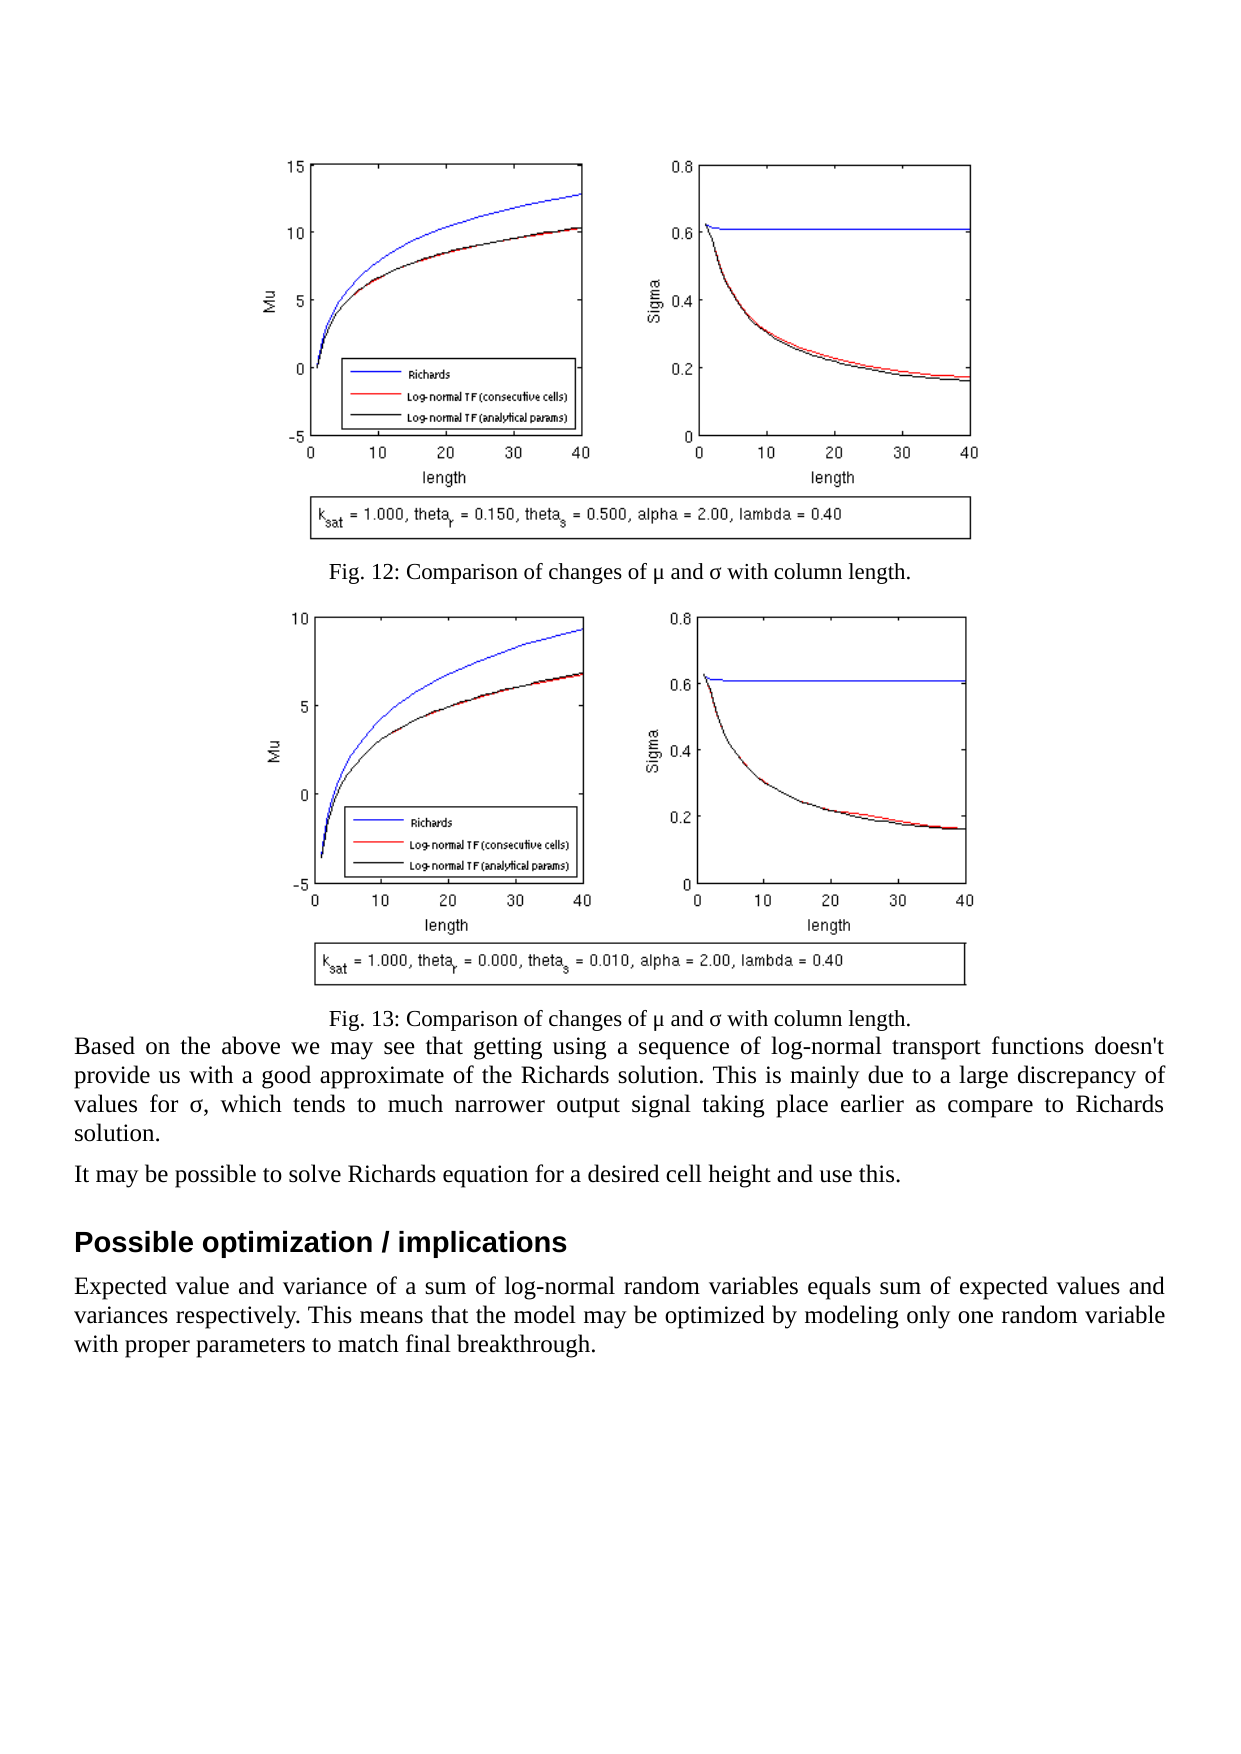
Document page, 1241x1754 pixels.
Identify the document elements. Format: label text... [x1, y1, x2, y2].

text It may be possible to solve Richards equation for a desired cell height and use this. [74, 1159, 1166, 1188]
picture [232, 144, 1009, 559]
text Based on the above we may see that getting using a sequence of log-normal transport functions doesn't provide us with a good approximate of the Richards solution. This is mainly due to a large discrepancy of values for σ, which tends to much narrower output signal taking place earlier as compare to Richards solution. [74, 1031, 1166, 1146]
subtitle Possible optimization / implications [74, 1225, 1166, 1259]
text Fig. 12: Comparison of changes of μ and σ with column length. [232, 559, 1008, 584]
text Fig. 13: Comparison of changes of μ and σ with column length. [238, 1005, 1002, 1031]
text Expected value and variance of a sum of log-normal random variables equals sum of expected values and variances respectively. This means that the model may be optimized by modeling only one random variable with proper parameters to match final breakthrough. [74, 1271, 1166, 1357]
picture [238, 597, 1003, 1005]
